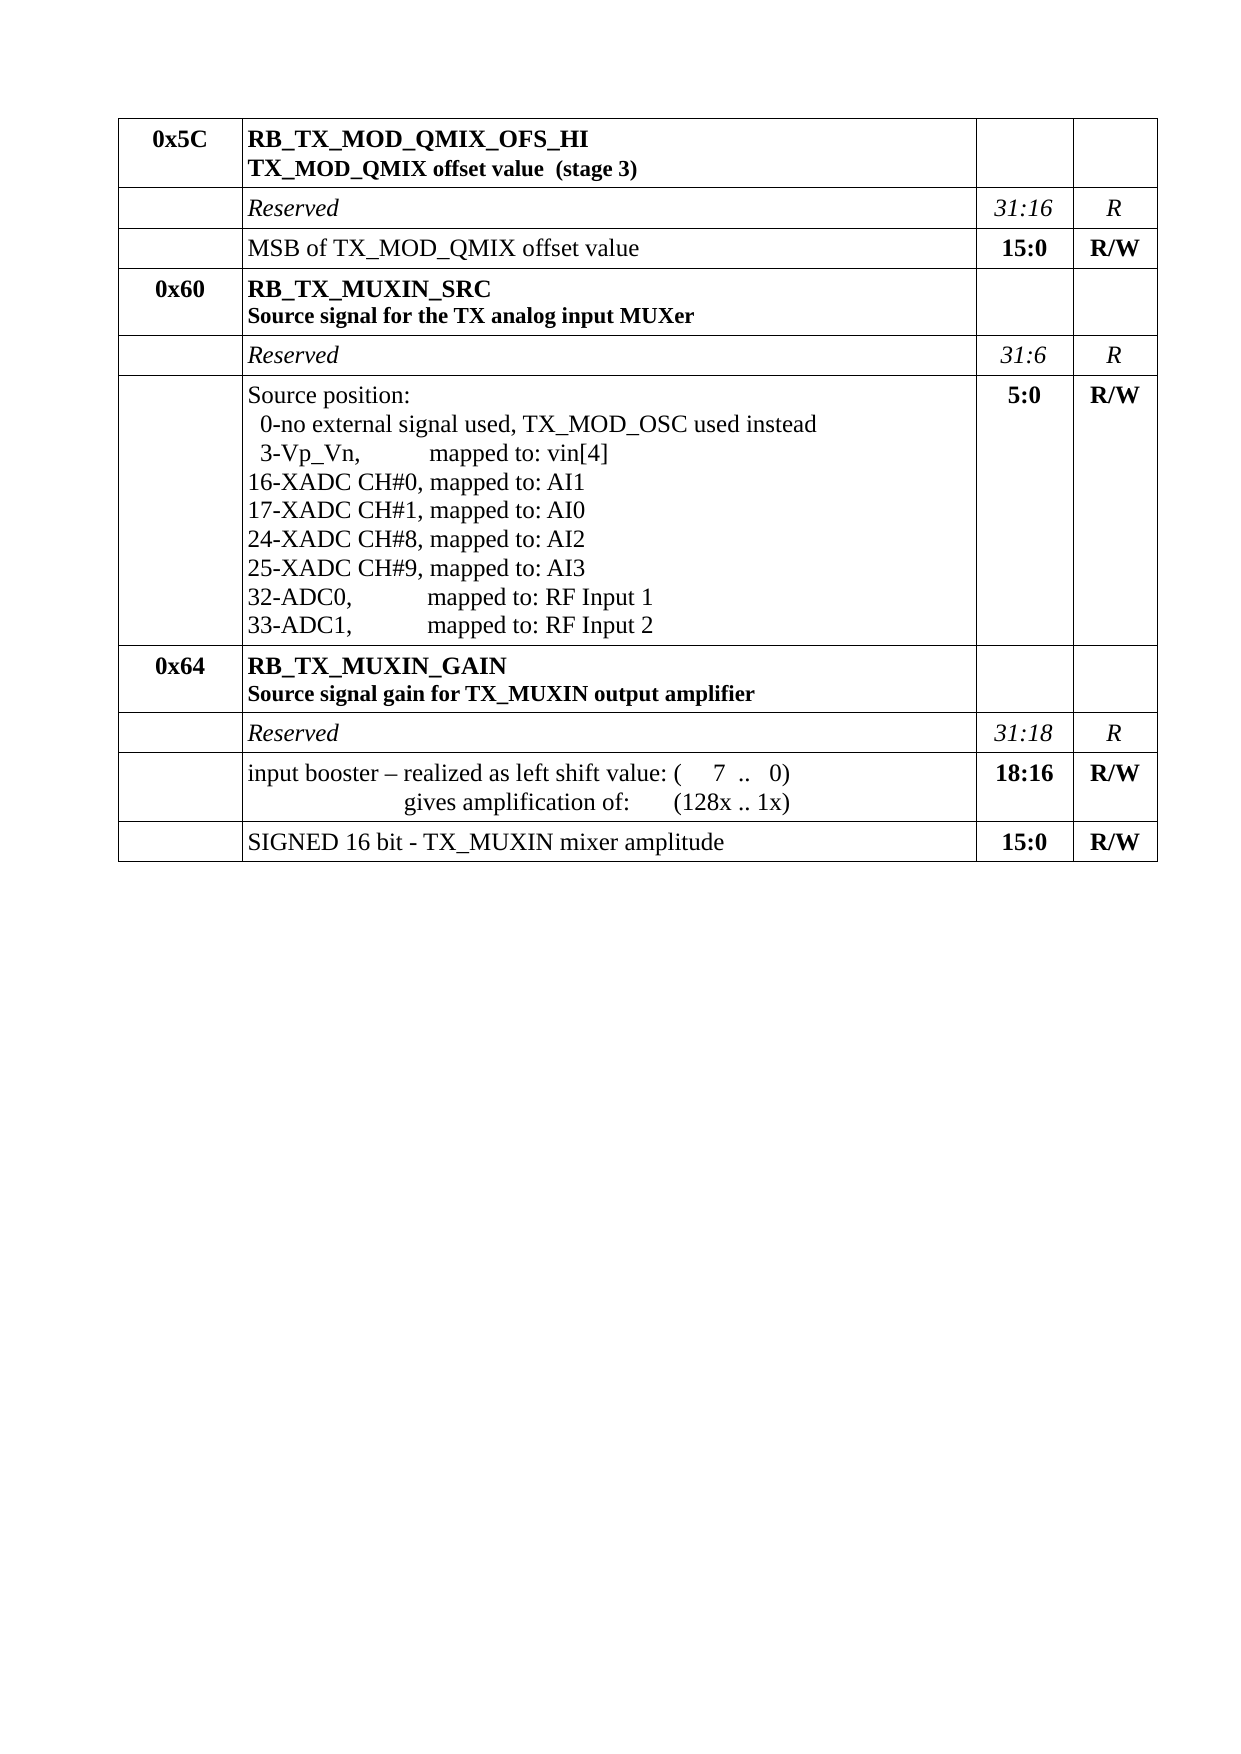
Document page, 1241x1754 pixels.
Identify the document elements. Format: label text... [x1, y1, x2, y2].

table_cell 18:16 [977, 753, 1073, 821]
table_cell [1074, 119, 1157, 187]
table_cell 0x64 [119, 646, 242, 712]
table_cell 15:0 [977, 822, 1073, 861]
table_cell R [1074, 713, 1157, 752]
table_cell 31:16 [977, 188, 1073, 227]
table_cell Reserved [243, 336, 976, 375]
table_cell [119, 376, 242, 645]
table_cell RB_TX_MUXIN_GAIN Source signal gain for TX_MUXIN output amplifier [243, 646, 976, 712]
table_cell Reserved [243, 713, 976, 752]
table_cell RB_TX_MUXIN_SRC Source signal for the TX analog input MUXer [243, 269, 976, 334]
table_cell [1074, 269, 1157, 334]
table_cell R/W [1074, 229, 1157, 268]
table_cell R [1074, 336, 1157, 375]
table_cell 31:18 [977, 713, 1073, 752]
table_cell [977, 119, 1073, 187]
table_cell [119, 229, 242, 268]
table_cell input booster – realized as left shift value: ( 7 .. 0) gives amplification of: (128x .. 1x) [243, 753, 976, 821]
table_cell [977, 269, 1073, 334]
table_cell 5:0 [977, 376, 1073, 645]
table_cell [977, 646, 1073, 712]
table_cell 15:0 [977, 229, 1073, 268]
table_cell [119, 822, 242, 861]
table_cell 31:6 [977, 336, 1073, 375]
table_cell SIGNED 16 bit - TX_MUXIN mixer amplitude [243, 822, 976, 861]
table_cell R/W [1074, 822, 1157, 861]
table_cell R/W [1074, 753, 1157, 821]
table_cell 0x60 [119, 269, 242, 334]
table_cell [119, 713, 242, 752]
table_cell MSB of TX_MOD_QMIX offset value [243, 229, 976, 268]
table_cell [1074, 646, 1157, 712]
table_cell R/W [1074, 376, 1157, 645]
table_cell [119, 753, 242, 821]
table_cell R [1074, 188, 1157, 227]
table_cell Reserved [243, 188, 976, 227]
table_cell RB_TX_MOD_QMIX_OFS_HI TX_MOD_QMIX offset value (stage 3) [243, 119, 976, 187]
table_cell 0x5C [119, 119, 242, 187]
table_cell [119, 336, 242, 375]
table_cell Source position: 0-no external signal used, TX_MOD_OSC used instead 3-Vp_Vn, mapped to: vin[4] 16-XADC CH#0, mapped to: AI1 17-XADC CH#1, mapped to: AI0 24-XADC CH#8, mapped to: AI2 25-XADC CH#9, mapped to: AI3 32-ADC0, mapped to: RF Input 1 33-ADC1, mapped to: RF Input 2 [243, 376, 976, 645]
table_cell [119, 188, 242, 227]
